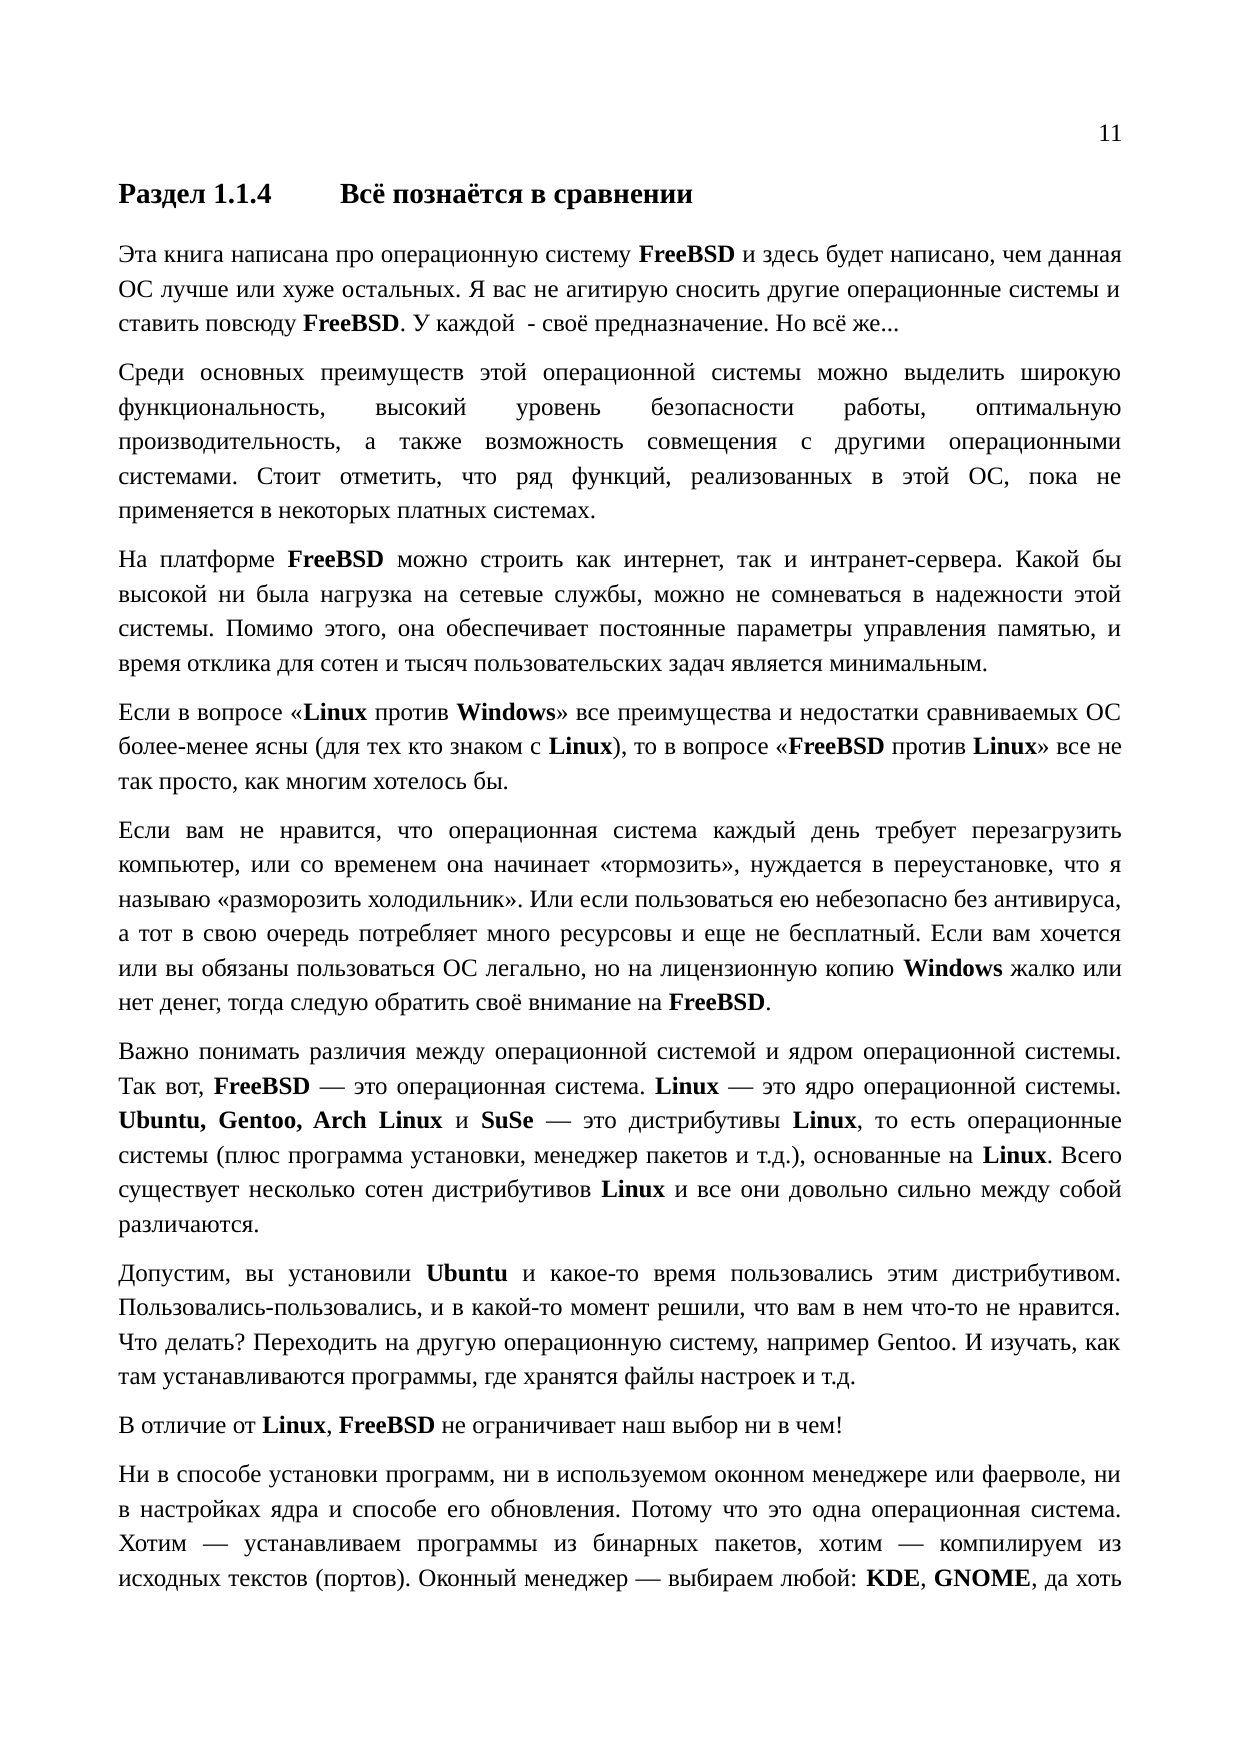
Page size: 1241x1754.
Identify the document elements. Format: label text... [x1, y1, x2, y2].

text Если вам не нравится, что операционная система каждый день требует перезагрузить компьютер, или со временем она начинает «тормозить», нуждается в переустановке, что я называю «разморозить холодильник». Или если пользоваться ею небезопасно без антивируса, а тот в свою очередь потребляет много ресурсовы и еще не бесплатный. Если вам хочется или вы обязаны пользоваться ОС легально, но на лицензионную копию Windows жалко или нет денег, тогда следую обратить своё внимание на FreeBSD. [118, 815, 1122, 1016]
text В отличие от Linux, FreeBSD не ограничивает наш выбор ни в чем! [118, 1410, 1122, 1439]
text Ни в способе установки программ, ни в используемом оконном менеджере или фаерволе, ни в настройках ядра и способе его обновления. Потому что это одна операционная система. Хотим — устанавливаем программы из бинарных пакетов, хотим — компилируем из исходных текстов (портов). Оконный менеджер — выбираем любой: KDE, GNOME, да хоть [118, 1459, 1122, 1592]
text Допустим, вы установили Ubuntu и какое-то время пользовались этим дистрибутивом. Пользовались-пользовались, и в какой-то момент решили, что вам в нем что-то не нравится. Что делать? Переходить на другую операционную систему, например Gentoo. И изучать, как там устанавливаются программы, где хранятся файлы настроек и т.д. [118, 1258, 1122, 1390]
text Среди основных преимуществ этой операционной системы можно выделить широкую функциональность, высокий уровень безопасности работы, оптимальную производительность, а также возможность совмещения с другими операционными системами. Стоит отметить, что ряд функций, реализованных в этой ОС, пока не применяется в некоторых платных системах. [118, 357, 1122, 524]
text Важно понимать различия между операционной системой и ядром операционной системы. Так вот, FreeBSD — это операционная система. Linux — это ядро операционной системы. Ubuntu, Gentoo, Arch Linux и SuSe — это дистрибутивы Linux, то есть операционные системы (плюс программа установки, менеджер пакетов и т.д.), основанные на Linux. Всего существует несколько сотен дистрибутивов Linux и все они довольно сильно между собой различаются. [118, 1036, 1122, 1237]
text Эта книга написана про операционную систему FreeBSD и здесь будет написано, чем данная ОС лучше или хуже остальных. Я вас не агитирую сносить другие операционные системы и ставить повсюду FreeBSD. У каждой - своё предназначение. Но всё же... [118, 239, 1122, 337]
subtitle Всё познаётся в сравнении [118, 176, 1122, 210]
text Если в вопросе «Linux против Windows» все преимущества и недостатки сравниваемых ОС более-менее ясны (для тех кто знаком с Linux), то в вопросе «FreeBSD против Linux» все не так просто, как многим хотелось бы. [118, 697, 1122, 794]
text На платформе FreeBSD можно строить как интернет, так и интранет-сервера. Какой бы высокой ни была нагрузка на сетевые службы, можно не сомневаться в надежности этой системы. Помимо этого, она обеспечивает постоянные параметры управления памятью, и время отклика для сотен и тысяч пользовательских задач является минимальным. [118, 544, 1122, 677]
